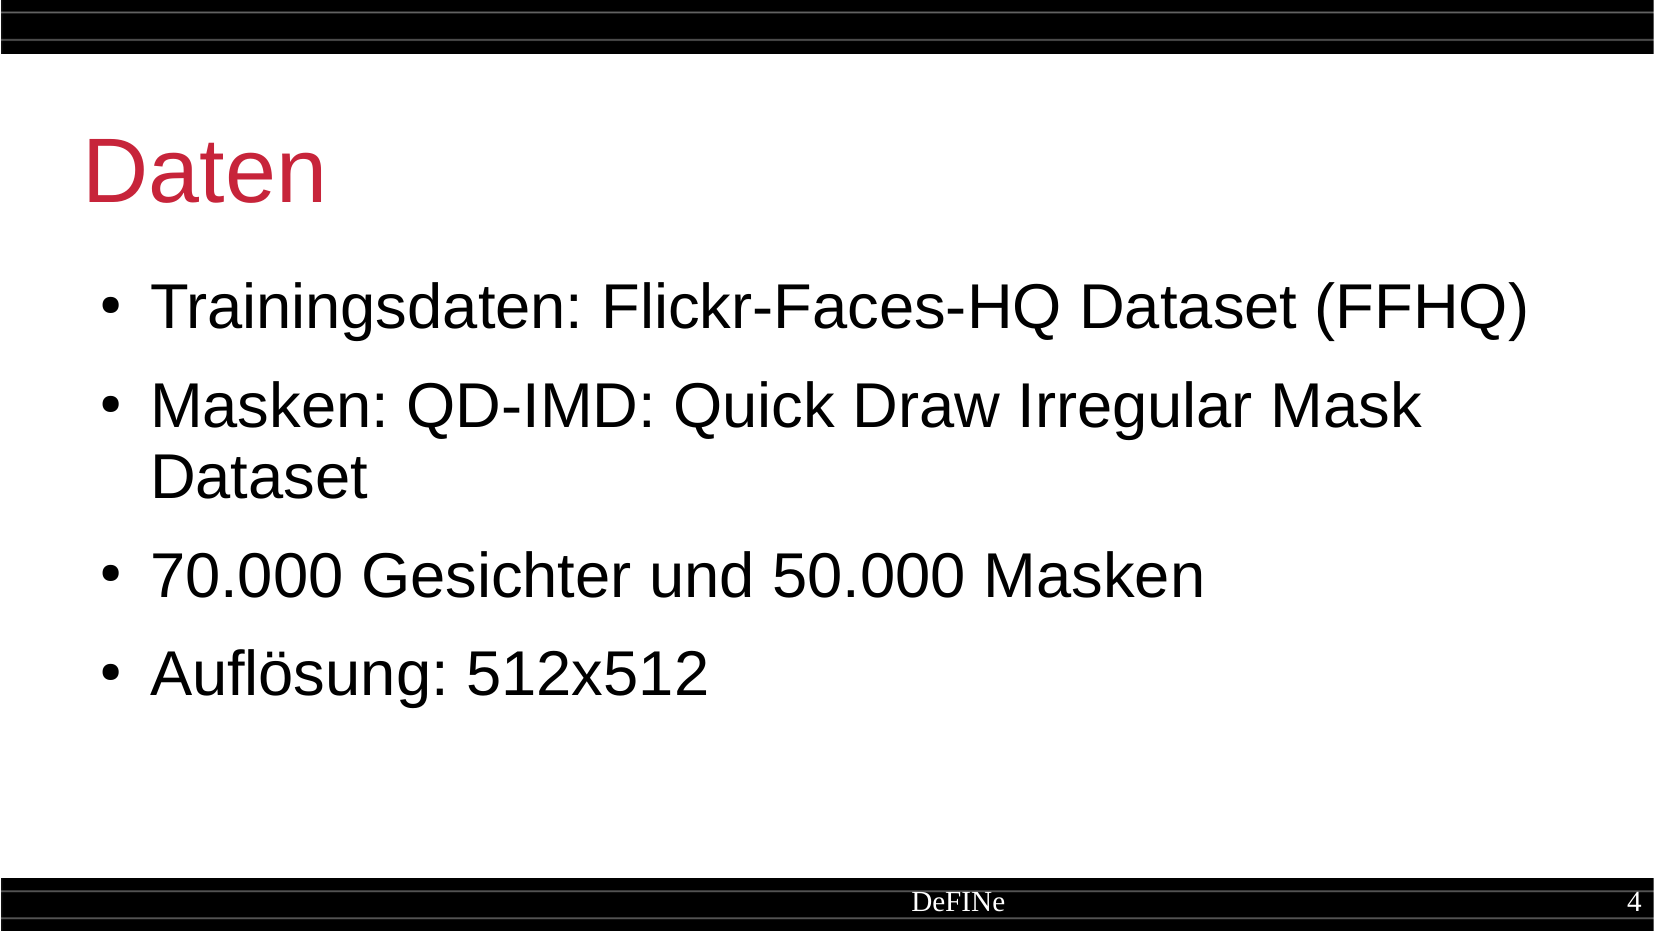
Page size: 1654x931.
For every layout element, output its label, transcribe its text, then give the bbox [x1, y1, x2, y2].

title Daten [82, 92, 1571, 249]
picture [1, 0, 1654, 54]
list Trainingsdaten: Flickr-Faces-HQ Dataset (FFHQ) Masken: QD-IMD: Quick Draw Irregular Mask Dataset 70.000 Gesichter und 50.000 Masken Auflösung: 512x512 [82, 271, 1571, 758]
picture [1, 878, 1654, 931]
